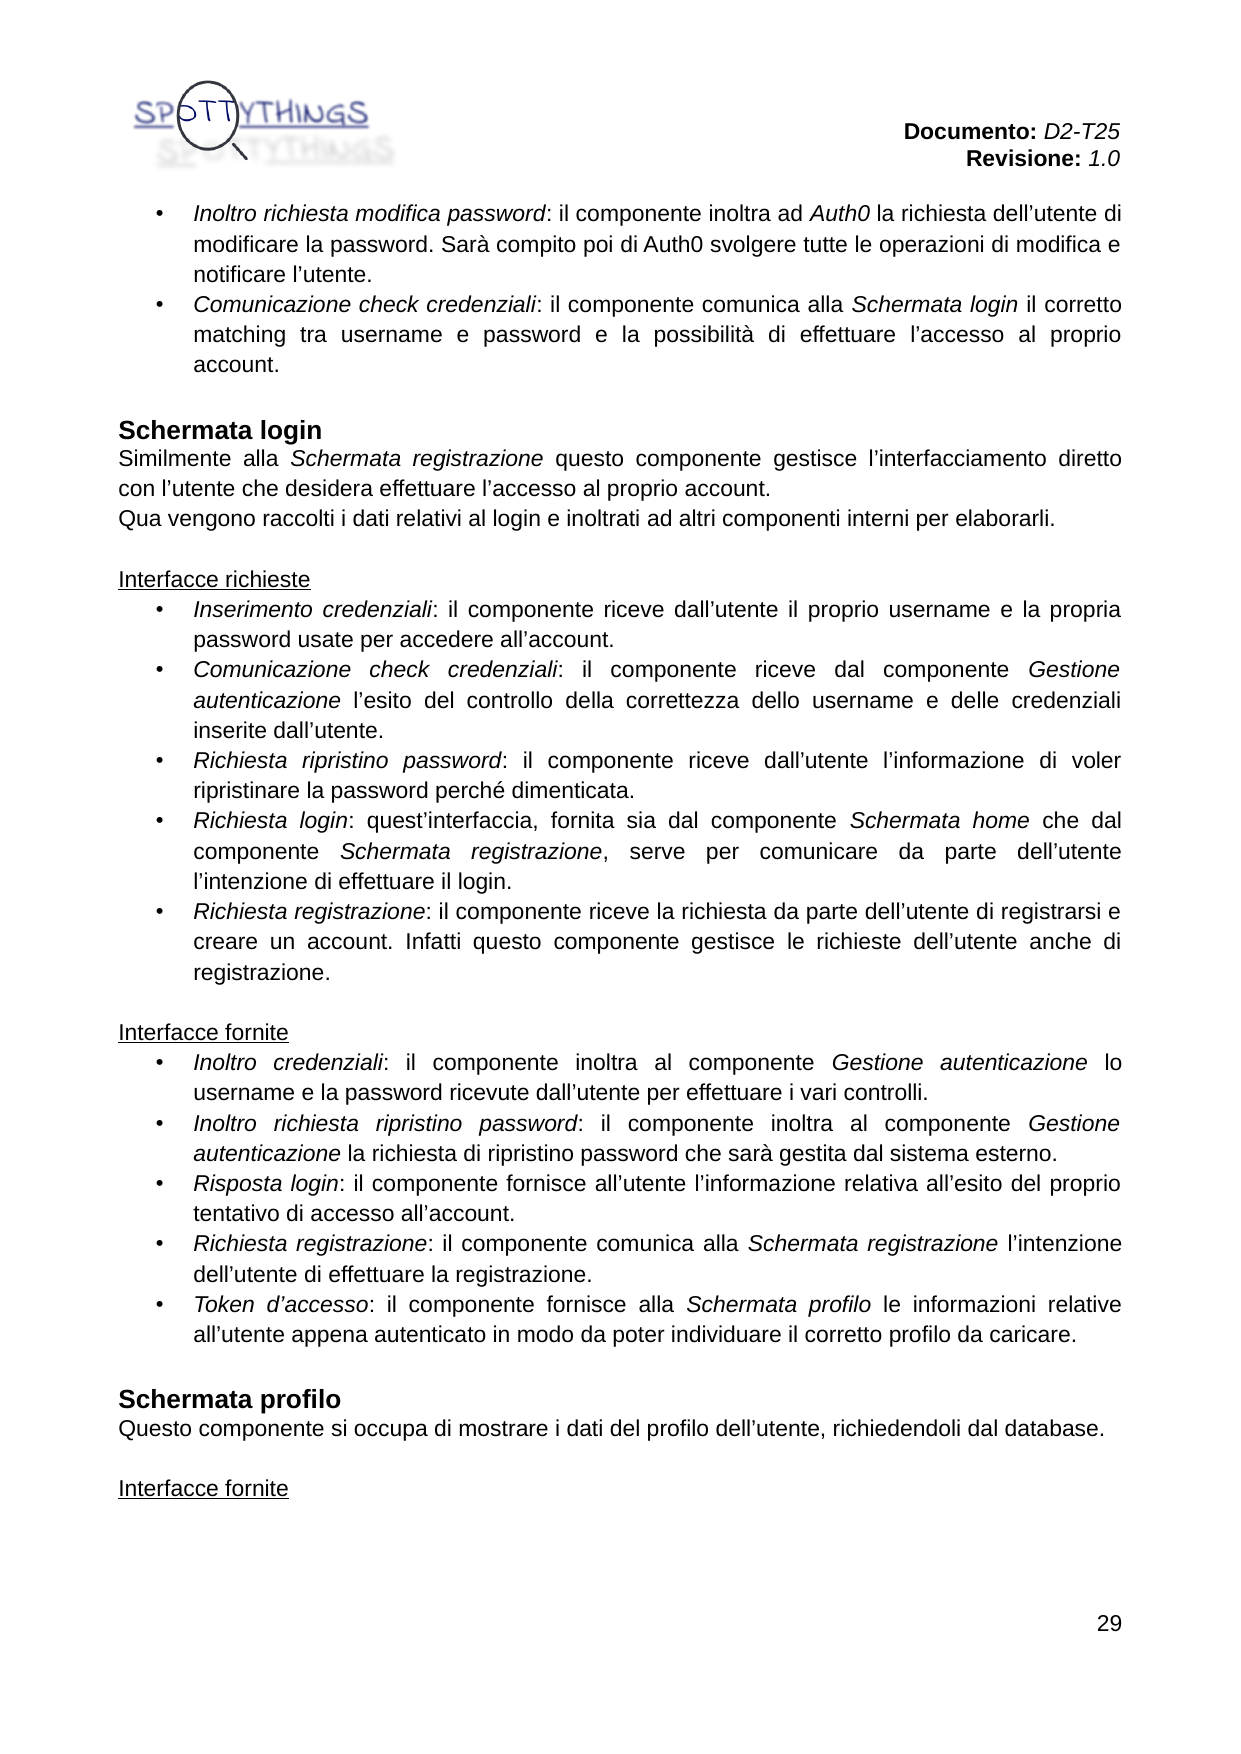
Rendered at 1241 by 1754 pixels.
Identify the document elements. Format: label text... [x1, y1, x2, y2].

list Richiesta registrazione: il componente riceve la richiesta da parte dell’utente di registrarsi e creare un account. Infatti questo componente gestisce le richieste dell’utente anche di registrazione. [156, 898, 1122, 985]
list Risposta login: il componente fornisce all’utente l’informazione relativa all’esito del proprio tentativo di accesso all’account. [156, 1170, 1122, 1226]
picture [123, 73, 399, 187]
list Comunicazione check credenziali: il componente comunica alla Schermata login il corretto matching tra username e password e la possibilità di effettuare l’accesso al proprio account. [156, 291, 1122, 378]
list Richiesta registrazione: il componente comunica alla Schermata registrazione l’intenzione dell’utente di effettuare la registrazione. [156, 1230, 1122, 1287]
list Inoltro credenziali: il componente inoltra al componente Gestione autenticazione lo username e la password ricevute dall’utente per effettuare i vari controlli. [156, 1049, 1122, 1106]
text Interfacce fornite [118, 1019, 1122, 1045]
list Inoltro richiesta modifica password: il componente inoltra ad Auth0 la richiesta dell’utente di modificare la password. Sarà compito poi di Auth0 svolgere tutte le operazioni di modifica e notificare l’utente. [156, 200, 1122, 287]
subtitle Schermata profilo [118, 1384, 1122, 1414]
list Inserimento credenziali: il componente riceve dall’utente il proprio username e la propria password usate per accedere all’account. [156, 596, 1122, 652]
text Interfacce richieste [118, 566, 1122, 592]
subtitle Schermata login [118, 415, 1122, 445]
list Richiesta login: quest’interfaccia, fornita sia dal componente Schermata home che dal componente Schermata registrazione, serve per comunicare da parte dell’utente l’intenzione di effettuare il login. [156, 807, 1122, 894]
list Token d’accesso: il componente fornisce alla Schermata profilo le informazioni relative all’utente appena autenticato in modo da poter individuare il corretto profilo da caricare. [156, 1291, 1122, 1347]
list Richiesta ripristino password: il componente riceve dall’utente l’informazione di voler ripristinare la password perché dimenticata. [156, 747, 1122, 803]
text Similmente alla Schermata registrazione questo componente gestisce l’interfacciamento diretto con l’utente che desidera effettuare l’accesso al proprio account. [118, 445, 1122, 501]
list Comunicazione check credenziali: il componente riceve dal componente Gestione autenticazione l’esito del controllo della correttezza dello username e delle credenziali inserite dall’utente. [156, 656, 1122, 743]
text Interfacce fornite [118, 1475, 1122, 1501]
text Questo componente si occupa di mostrare i dati del profilo dell’utente, richiedendoli dal database. [118, 1414, 1122, 1441]
list Inoltro richiesta ripristino password: il componente inoltra al componente Gestione autenticazione la richiesta di ripristino password che sarà gestita dal sistema esterno. [156, 1109, 1122, 1166]
text Qua vengono raccolti i dati relativi al login e inoltrati ad altri componenti interni per elaborarli. [118, 505, 1122, 532]
